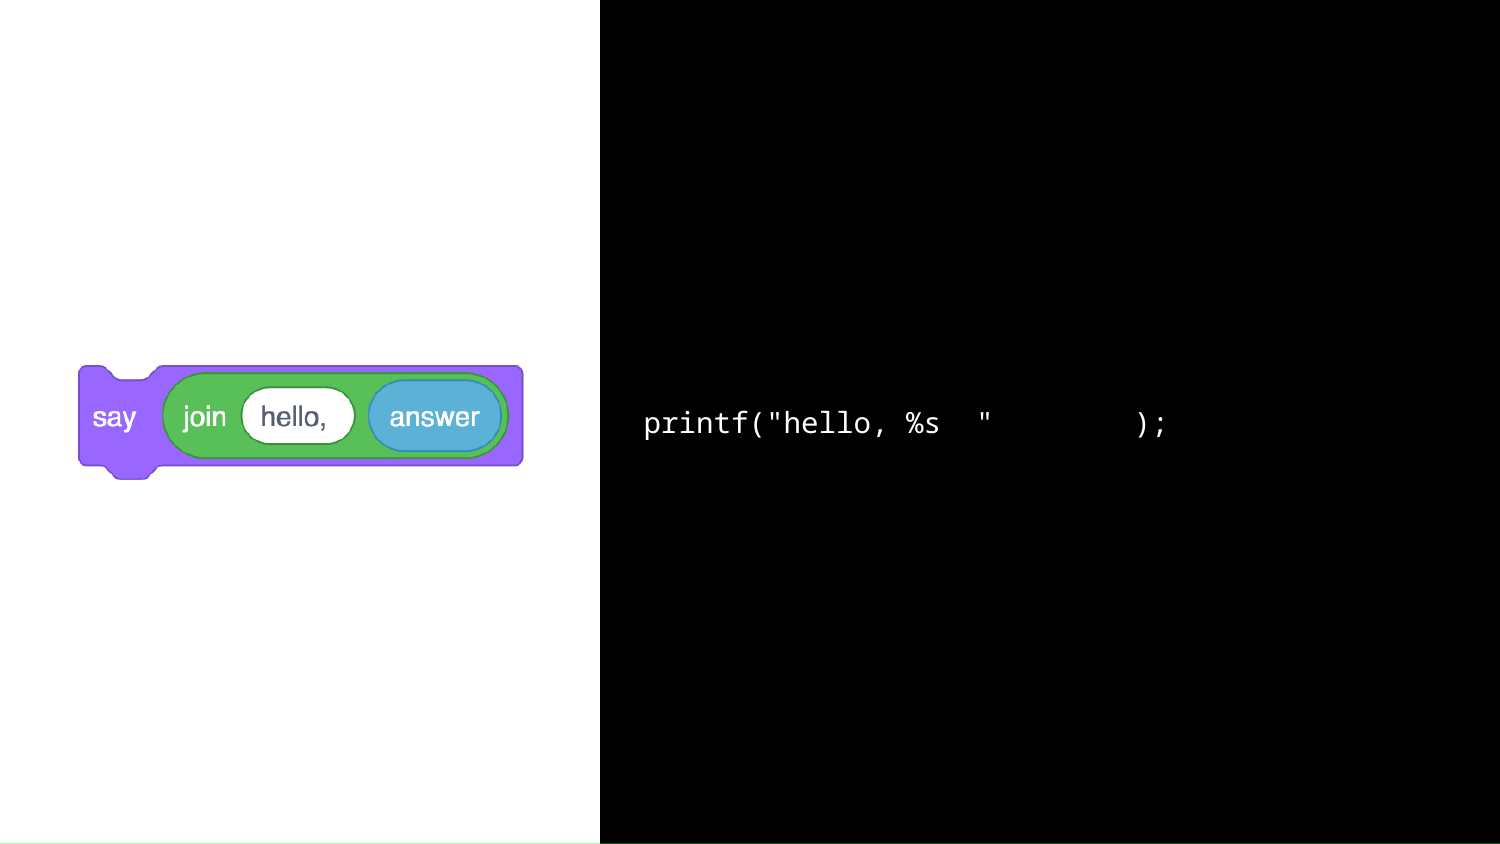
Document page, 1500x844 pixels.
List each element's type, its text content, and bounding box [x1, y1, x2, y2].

text_box printf("hello, %s\n", answer); [628, 249, 1472, 594]
text_box [0, 0, 1500, 844]
picture [75, 364, 525, 480]
